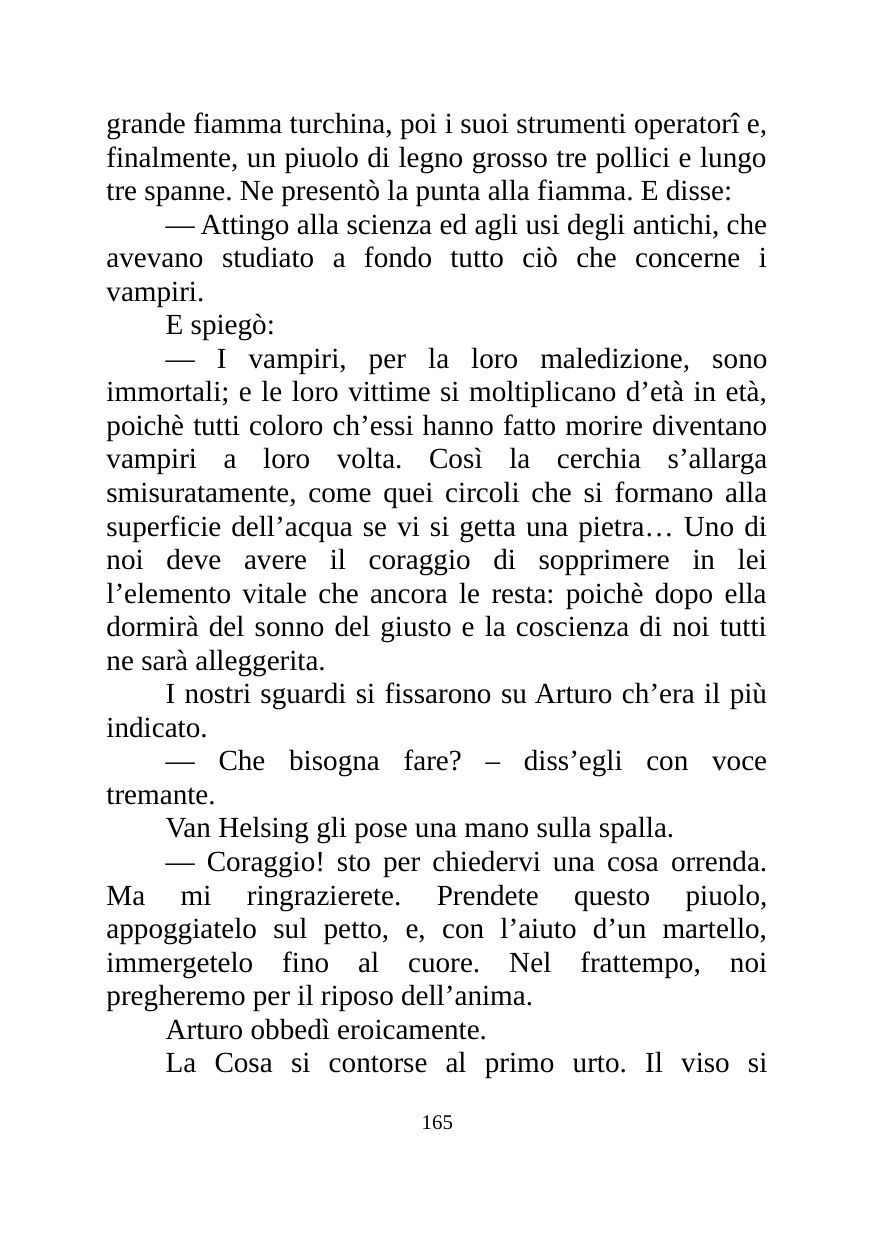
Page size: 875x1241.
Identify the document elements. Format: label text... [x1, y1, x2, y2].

text E spiegò: [106, 307, 768, 341]
text Arturo obbedì eroicamente. [106, 1012, 768, 1045]
text grande fiamma turchina, poi i suoi strumenti operatorî e, finalmente, un piuolo di legno grosso tre pollici e lungo tre spanne. Ne presentò la punta alla fiamma. E disse: [106, 106, 768, 207]
text — Coraggio! sto per chiedervi una cosa orrenda. Ma mi ringrazierete. Prendete questo piuolo, appoggiatelo sul petto, e, con l’aiuto d’un martello, immergetelo fino al cuore. Nel frattempo, noi pregheremo per il riposo dell’anima. [106, 844, 768, 1012]
text Van Helsing gli pose una mano sulla spalla. [106, 811, 768, 844]
text — I vampiri, per la loro maledizione, sono immortali; e le loro vittime si moltiplicano d’età in età, poichè tutti coloro ch’essi hanno fatto morire diventano vampiri a loro volta. Così la cerchia s’allarga smisuratamente, come quei circoli che si formano alla superficie dell’acqua se vi si getta una pietra… Uno di noi deve avere il coraggio di sopprimere in lei l’elemento vitale che ancora le resta: poichè dopo ella dormirà del sonno del giusto e la coscienza di noi tutti ne sarà alleggerita. [106, 341, 768, 676]
text I nostri sguardi si fissarono su Arturo ch’era il più indicato. [106, 676, 768, 743]
text La Cosa si contorse al primo urto. Il viso si [106, 1045, 768, 1079]
text — Che bisogna fare? – diss’egli con voce tremante. [106, 743, 768, 811]
text — Attingo alla scienza ed agli usi degli antichi, che avevano studiato a fondo tutto ciò che concerne i vampiri. [106, 207, 768, 307]
